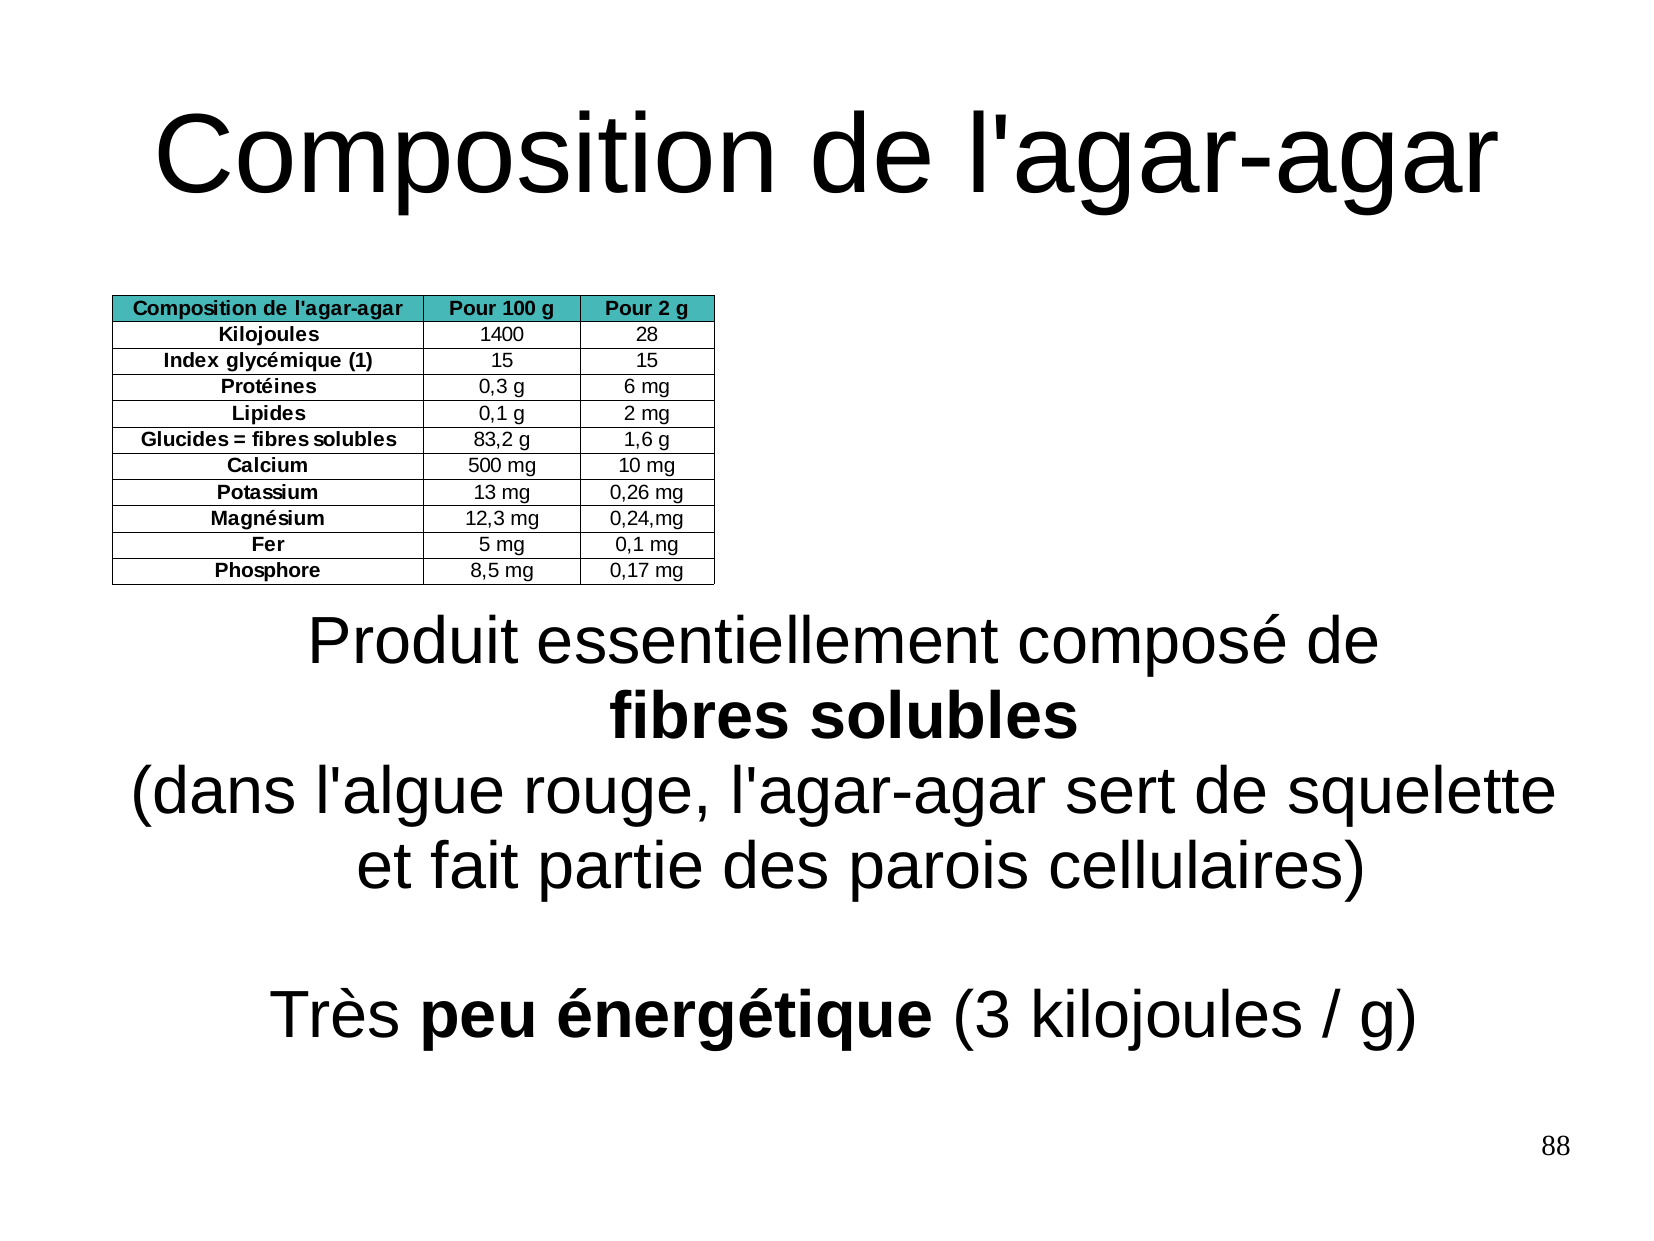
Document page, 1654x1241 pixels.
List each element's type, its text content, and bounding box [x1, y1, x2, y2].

title Composition de l'agar-agar [82, 49, 1571, 257]
subtitle Produit essentiellement composé de fibres solubles (dans l'algue rouge, l'agar-agar sert de squelette et fait partie des parois cellulaires) Très peu énergétique (3 kilojoules / g) [82, 308, 1571, 1091]
chart [112, 295, 1654, 1114]
